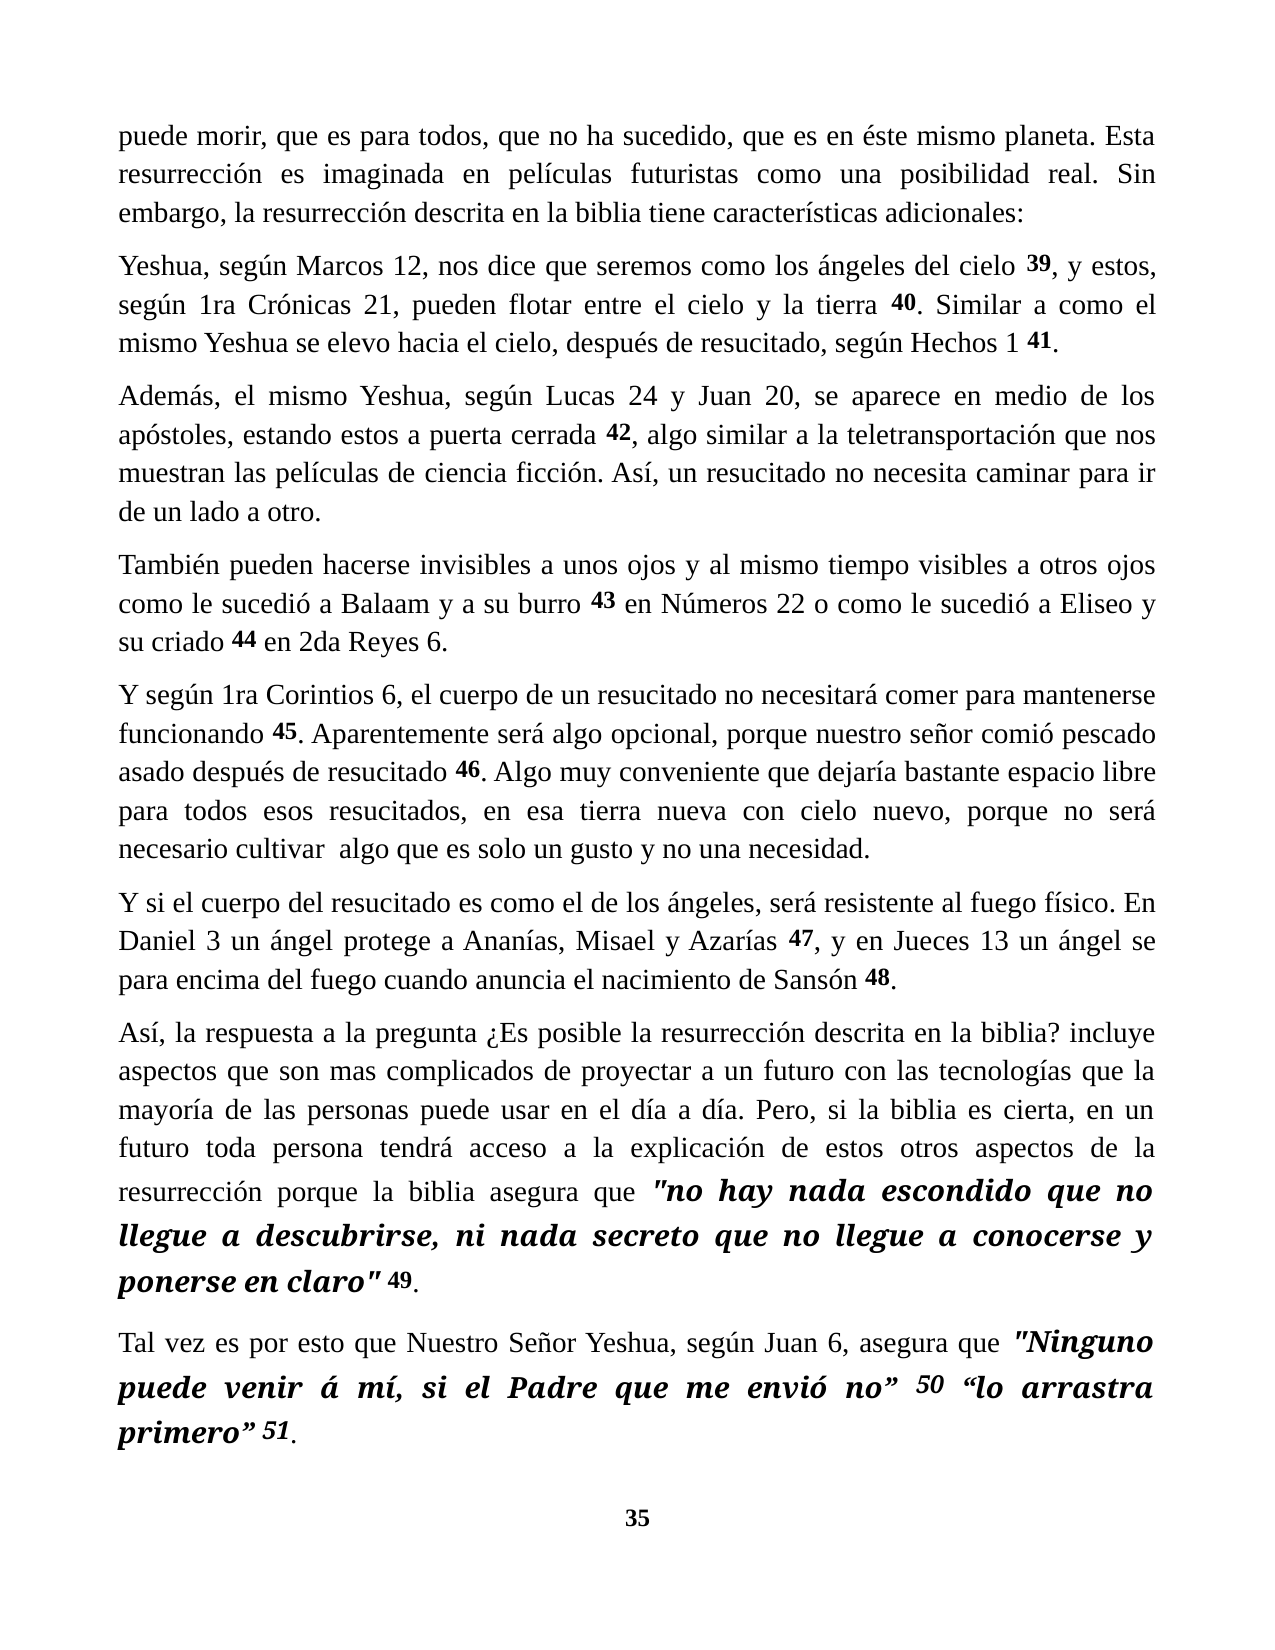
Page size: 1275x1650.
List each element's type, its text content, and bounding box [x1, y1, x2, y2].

text puede morir, que es para todos, que no ha sucedido, que es en éste mismo planeta. Esta resurrección es imaginada en películas futuristas como una posibilidad real. Sin embargo, la resurrección descrita en la biblia tiene características adicionales: [118, 118, 1157, 229]
text Yeshua, según Marcos 12, nos dice que seremos como los ángeles del cielo , y estos, según 1ra Crónicas 21, pueden flotar entre el cielo y la tierra . Similar a como el mismo Yeshua se elevo hacia el cielo, después de resucitado, según Hechos 1 . [118, 248, 1157, 359]
text Tal vez es por esto que Nuestro Señor Yeshua, según Juan 6, asegura que "Ninguno puede venir á mí, si el Padre que me envió no” “lo arrastra primero” . [118, 1322, 1157, 1452]
text Además, el mismo Yeshua, según Lucas 24 y Juan 20, se aparece en medio de los apóstoles, estando estos a puerta cerrada , algo similar a la teletransportación que nos muestran las películas de ciencia ficción. Así, un resucitado no necesita caminar para ir de un lado a otro. [118, 378, 1157, 528]
text Y si el cuerpo del resucitado es como el de los ángeles, será resistente al fuego físico. En Daniel 3 un ángel protege a Ananías, Misael y Azarías , y en Jueces 13 un ángel se para encima del fuego cuando anuncia el nacimiento de Sansón . [118, 885, 1157, 995]
text Y según 1ra Corintios 6, el cuerpo de un resucitado no necesitará comer para mantenerse funcionando . Aparentemente será algo opcional, porque nuestro señor comió pescado asado después de resucitado . Algo muy conveniente que dejaría bastante espacio libre para todos esos resucitados, en esa tierra nueva con cielo nuevo, porque no será necesario cultivar algo que es solo un gusto y no una necesidad. [118, 677, 1157, 865]
text Así, la respuesta a la pregunta ¿Es posible la resurrección descrita en la biblia? incluye aspectos que son mas complicados de proyectar a un futuro con las tecnologías que la mayoría de las personas puede usar en el día a día. Pero, si la biblia es cierta, en un futuro toda persona tendrá acceso a la explicación de estos otros aspectos de la resurrección porque la biblia asegura que "no hay nada escondido que no llegue a descubrirse, ni nada secreto que no llegue a conocerse y ponerse en claro" . [118, 1015, 1157, 1301]
text También pueden hacerse invisibles a unos ojos y al mismo tiempo visibles a otros ojos como le sucedió a Balaam y a su burro en Números 22 o como le sucedió a Eliseo y su criado en 2da Reyes 6. [118, 547, 1157, 658]
